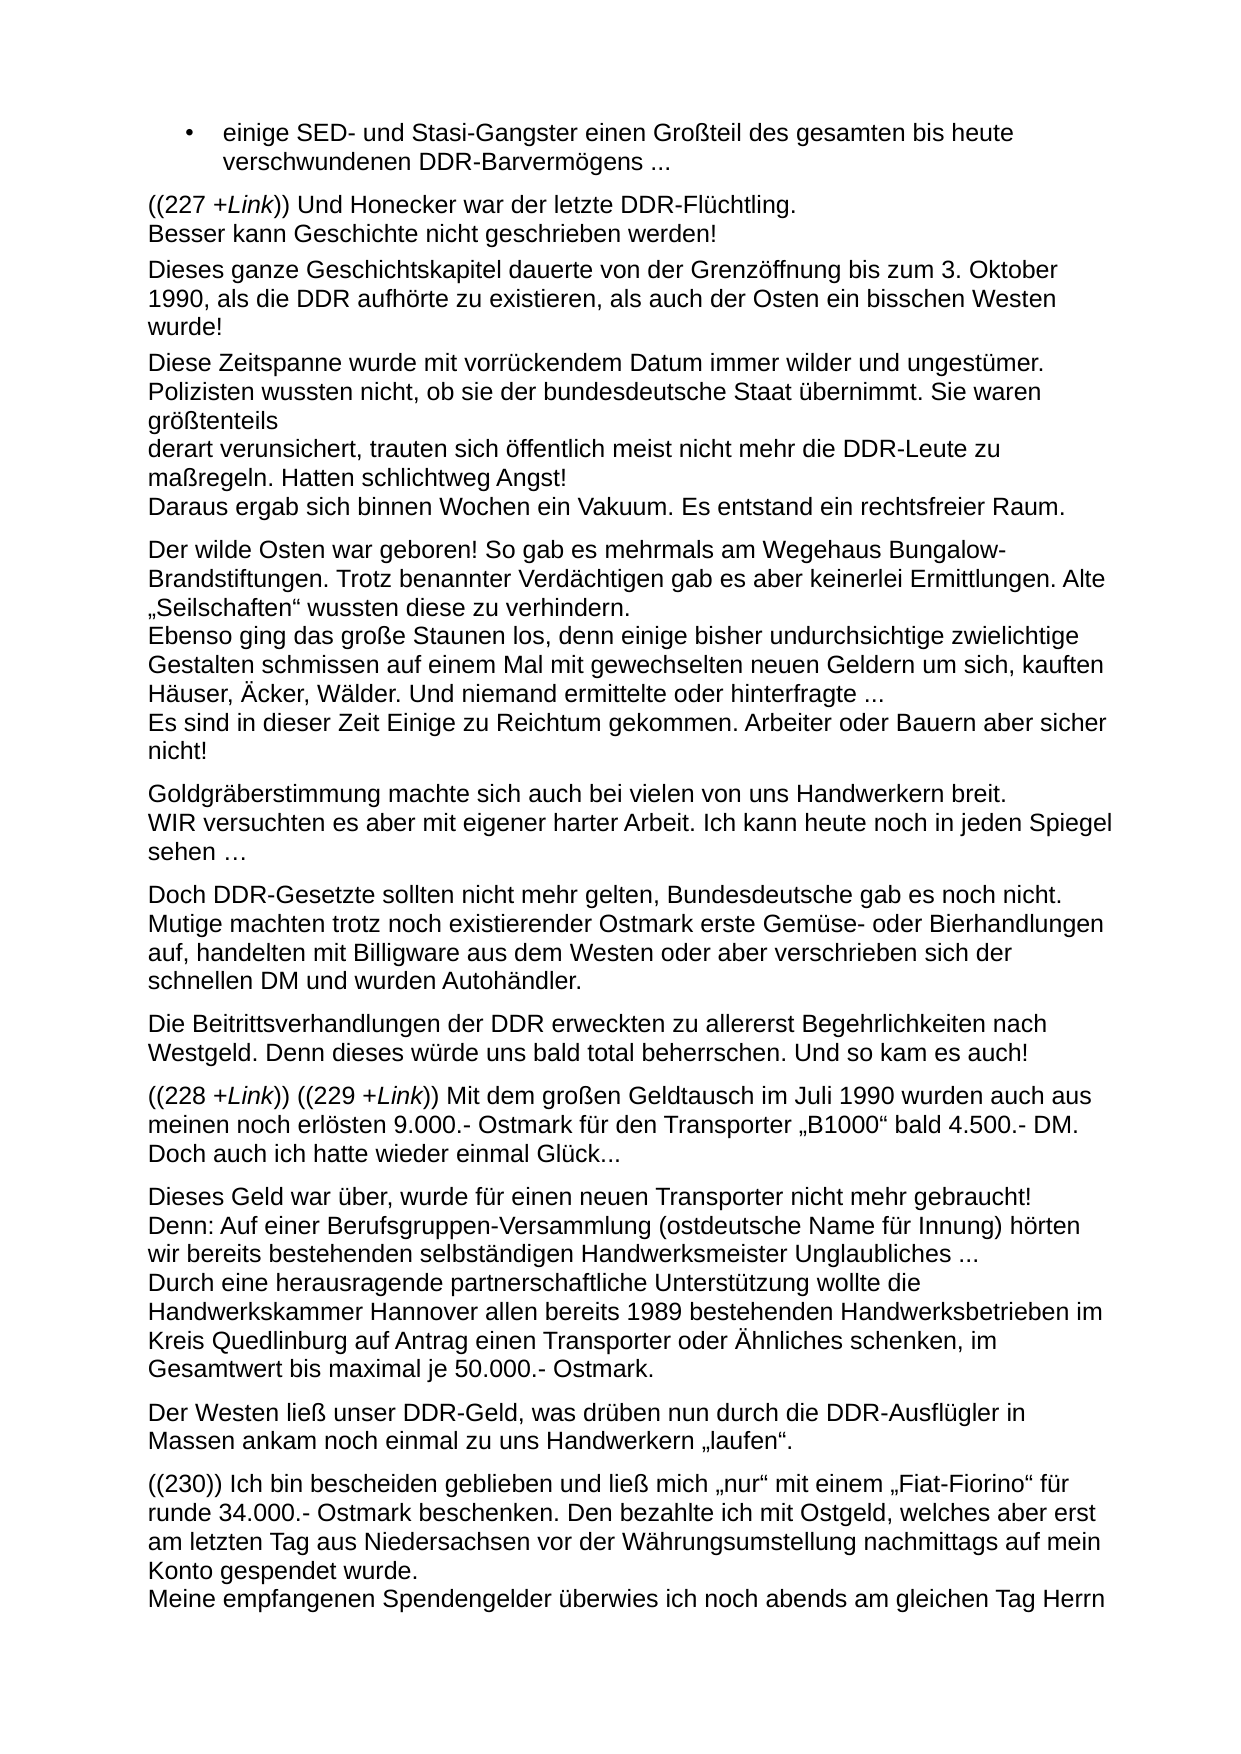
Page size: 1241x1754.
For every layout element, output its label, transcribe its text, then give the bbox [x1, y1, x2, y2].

text derart verunsichert, trauten sich öffentlich meist nicht mehr die DDR-Leute zu maßregeln. Hatten schlichtweg Angst! [148, 434, 1119, 492]
text ((227 +Link)) Und Honecker war der letzte DDR-Flüchtling. [148, 190, 1119, 219]
text Der wilde Osten war geboren! So gab es mehrmals am Wegehaus Bungalow-Brandstiftungen. Trotz benannter Verdächtigen gab es aber keinerlei Ermittlungen. Alte „Seilschaften“ wussten diese zu verhindern. [148, 535, 1119, 621]
text ((228 +Link)) ((229 +Link)) Mit dem großen Geldtausch im Juli 1990 wurden auch aus meinen noch erlösten 9.000.- Ostmark für den Transporter „B1000“ bald 4.500.- DM. [148, 1081, 1119, 1139]
text Die Beitrittsverhandlungen der DDR erweckten zu allererst Begehrlichkeiten nach Westgeld. Denn dieses würde uns bald total beherrschen. Und so kam es auch! [148, 1009, 1119, 1067]
text Ebenso ging das große Staunen los, denn einige bisher undurchsichtige zwielichtige Gestalten schmissen auf einem Mal mit gewechselten neuen Geldern um sich, kauften Häuser, Äcker, Wälder. Und niemand ermittelte oder hinterfragte ... [148, 621, 1119, 708]
text Denn: Auf einer Berufsgruppen-Versammlung (ostdeutsche Name für Innung) hörten wir bereits bestehenden selbständigen Handwerksmeister Unglaubliches ... [148, 1211, 1119, 1268]
text WIR versuchten es aber mit eigener harter Arbeit. Ich kann heute noch in jeden Spiegel sehen … [148, 808, 1119, 866]
text Es sind in dieser Zeit Einige zu Reichtum gekommen. Arbeiter oder Bauern aber sicher nicht! [148, 708, 1119, 765]
text Der Westen ließ unser DDR-Geld, was drüben nun durch die DDR-Ausflügler in Massen ankam noch einmal zu uns Handwerkern „laufen“. [148, 1398, 1119, 1455]
text Dieses Geld war über, wurde für einen neuen Transporter nicht mehr gebraucht! [148, 1182, 1119, 1211]
text Besser kann Geschichte nicht geschrieben werden! [148, 219, 1119, 248]
text Meine empfangenen Spendengelder überwies ich noch abends am gleichen Tag Herrn [148, 1584, 1119, 1613]
text Diese Zeitspanne wurde mit vorrückendem Datum immer wilder und ungestümer. Polizisten wussten nicht, ob sie der bundesdeutsche Staat übernimmt. Sie waren größtenteils [148, 348, 1119, 434]
text Mutige machten trotz noch existierender Ostmark erste Gemüse- oder Bierhandlungen auf, handelten mit Billigware aus dem Westen oder aber verschrieben sich der schnellen DM und wurden Autohändler. [148, 909, 1119, 995]
text Doch auch ich hatte wieder einmal Glück... [148, 1139, 1119, 1168]
text ((230)) Ich bin bescheiden geblieben und ließ mich „nur“ mit einem „Fiat-Fiorino“ für runde 34.000.- Ostmark beschenken. Den bezahlte ich mit Ostgeld, welches aber erst am letzten Tag aus Niedersachsen vor der Währungsumstellung nachmittags auf mein Konto gespendet wurde. [148, 1469, 1119, 1584]
text Doch DDR-Gesetzte sollten nicht mehr gelten, Bundesdeutsche gab es noch nicht. [148, 880, 1119, 909]
text Durch eine herausragende partnerschaftliche Unterstützung wollte die Handwerkskammer Hannover allen bereits 1989 bestehenden Handwerksbetrieben im Kreis Quedlinburg auf Antrag einen Transporter oder Ähnliches schenken, im Gesamtwert bis maximal je 50.000.- Ostmark. [148, 1268, 1119, 1383]
text Daraus ergab sich binnen Wochen ein Vakuum. Es entstand ein rechtsfreier Raum. [148, 492, 1119, 521]
text Goldgräberstimmung machte sich auch bei vielen von uns Handwerkern breit. [148, 779, 1119, 808]
text Dieses ganze Geschichtskapitel dauerte von der Grenzöffnung bis zum 3. Oktober 1990, als die DDR aufhörte zu existieren, als auch der Osten ein bisschen Westen wurde! [148, 255, 1119, 341]
list einige SED- und Stasi-Gangster einen Großteil des gesamten bis heute verschwundenen DDR-Barvermögens ... [185, 118, 1119, 176]
